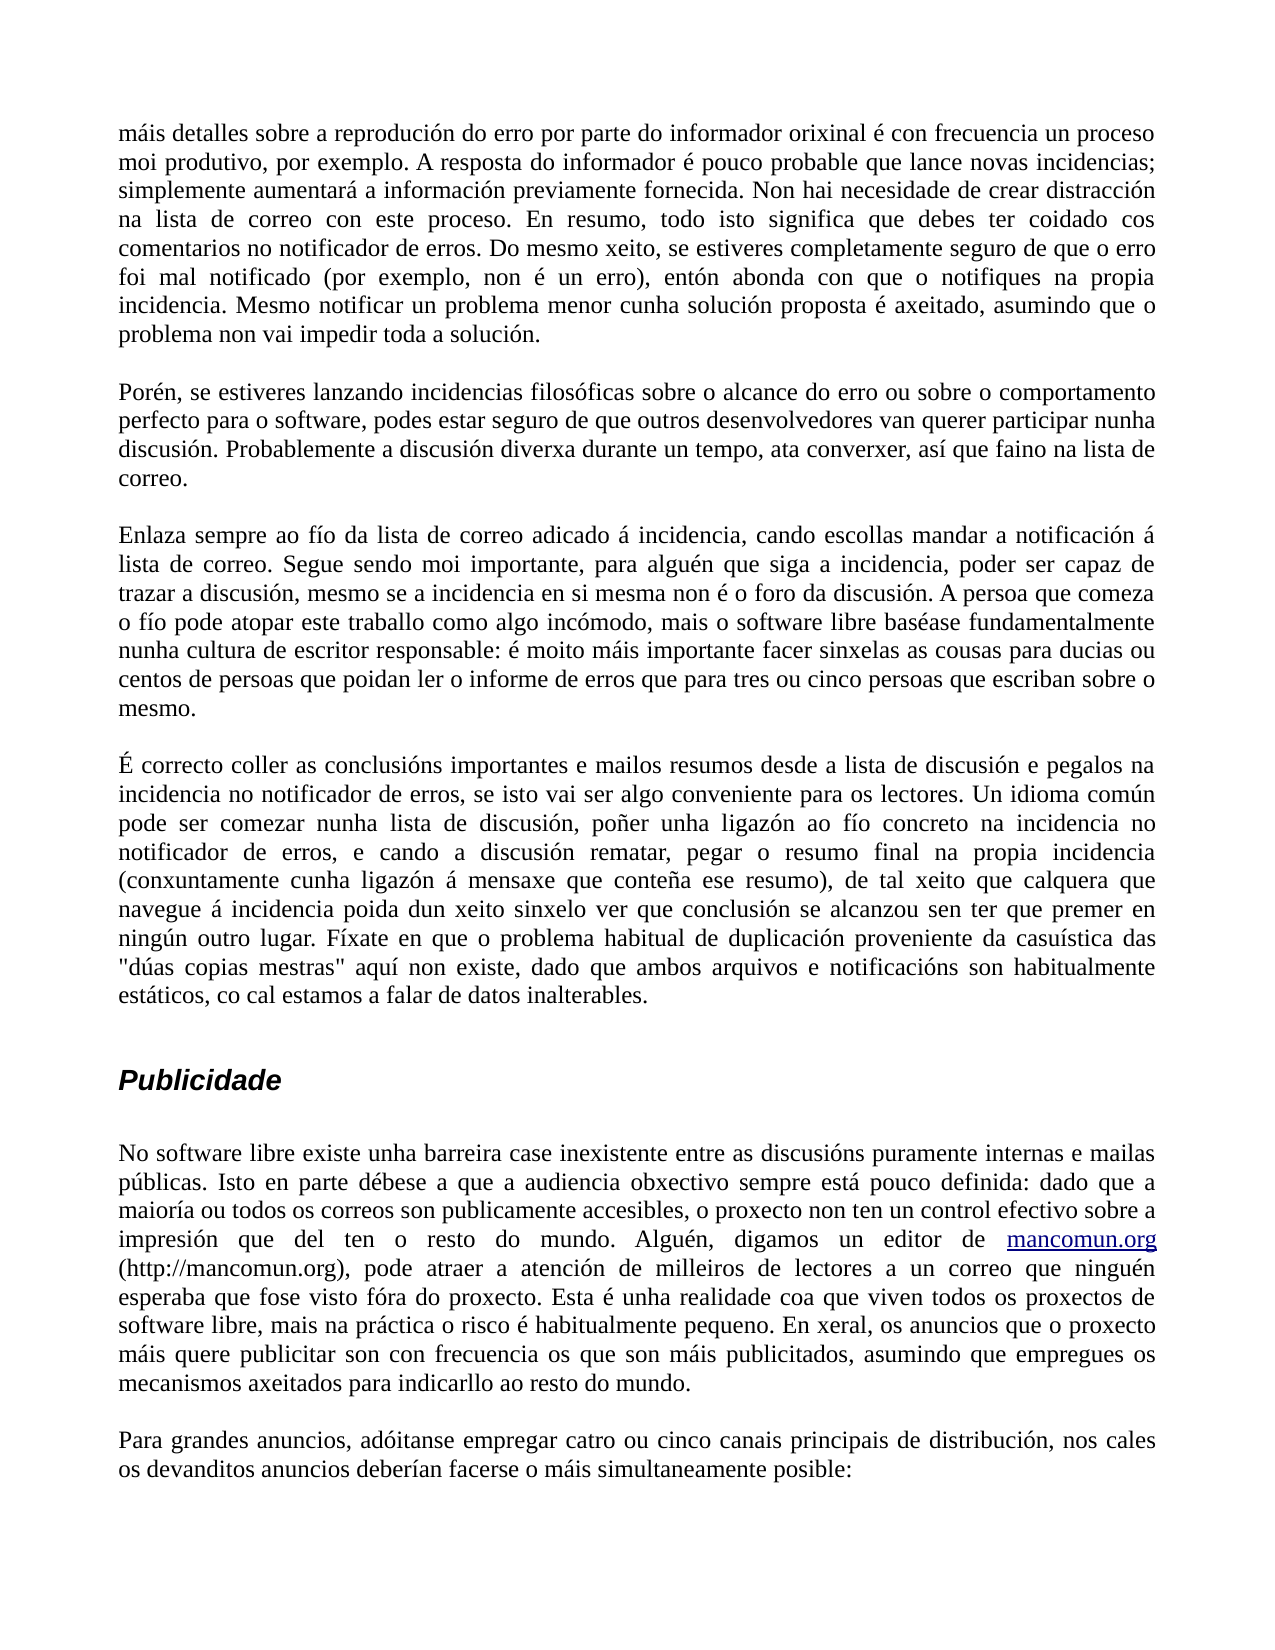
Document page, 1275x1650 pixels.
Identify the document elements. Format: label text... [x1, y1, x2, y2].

text Enlaza sempre ao fío da lista de correo adicado á incidencia, cando escollas mandar a notificación á lista de correo. Segue sendo moi importante, para alguén que siga a incidencia, poder ser capaz de trazar a discusión, mesmo se a incidencia en si mesma non é o foro da discusión. A persoa que comeza o fío pode atopar este traballo como algo incómodo, mais o software libre baséase fundamentalmente nunha cultura de escritor responsable: é moito máis importante facer sinxelas as cousas para ducias ou centos de persoas que poidan ler o informe de erros que para tres ou cinco persoas que escriban sobre o mesmo. [118, 521, 1157, 722]
text No software libre existe unha barreira case inexistente entre as discusións puramente internas e mailas públicas. Isto en parte débese a que a audiencia obxectivo sempre está pouco definida: dado que a maioría ou todos os correos son publicamente accesibles, o proxecto non ten un control efectivo sobre a impresión que del ten o resto do mundo. Alguén, digamos un editor de mancomun.org (http://mancomun.org), pode atraer a atención de milleiros de lectores a un correo que ninguén esperaba que fose visto fóra do proxecto. Esta é unha realidade coa que viven todos os proxectos de software libre, mais na práctica o risco é habitualmente pequeno. En xeral, os anuncios que o proxecto máis quere publicitar son con frecuencia os que son máis publicitados, asumindo que empregues os mecanismos axeitados para indicarllo ao resto do mundo. [118, 1138, 1157, 1397]
text máis detalles sobre a reprodución do erro por parte do informador orixinal é con frecuencia un proceso moi produtivo, por exemplo. A resposta do informador é pouco probable que lance novas incidencias; simplemente aumentará a información previamente fornecida. Non hai necesidade de crear distracción na lista de correo con este proceso. En resumo, todo isto significa que debes ter coidado cos comentarios no notificador de erros. Do mesmo xeito, se estiveres completamente seguro de que o erro foi mal notificado (por exemplo, non é un erro), entón abonda con que o notifiques na propia incidencia. Mesmo notificar un problema menor cunha solución proposta é axeitado, asumindo que o problema non vai impedir toda a solución. [118, 118, 1157, 348]
text Para grandes anuncios, adóitanse empregar catro ou cinco canais principais de distribución, nos cales os devanditos anuncios deberían facerse o máis simultaneamente posible: [118, 1425, 1157, 1483]
subtitle Publicidade [118, 1063, 1157, 1097]
text É correcto coller as conclusións importantes e mailos resumos desde a lista de discusión e pegalos na incidencia no notificador de erros, se isto vai ser algo conveniente para os lectores. Un idioma común pode ser comezar nunha lista de discusión, poñer unha ligazón ao fío concreto na incidencia no notificador de erros, e cando a discusión rematar, pegar o resumo final na propia incidencia (conxuntamente cunha ligazón á mensaxe que conteña ese resumo), de tal xeito que calquera que navegue á incidencia poida dun xeito sinxelo ver que conclusión se alcanzou sen ter que premer en ningún outro lugar. Fíxate en que o problema habitual de duplicación proveniente da casuística das "dúas copias mestras" aquí non existe, dado que ambos arquivos e notificacións son habitualmente estáticos, co cal estamos a falar de datos inalterables. [118, 751, 1157, 1009]
text Porén, se estiveres lanzando incidencias filosóficas sobre o alcance do erro ou sobre o comportamento perfecto para o software, podes estar seguro de que outros desenvolvedores van querer participar nunha discusión. Probablemente a discusión diverxa durante un tempo, ata converxer, así que faino na lista de correo. [118, 377, 1157, 492]
